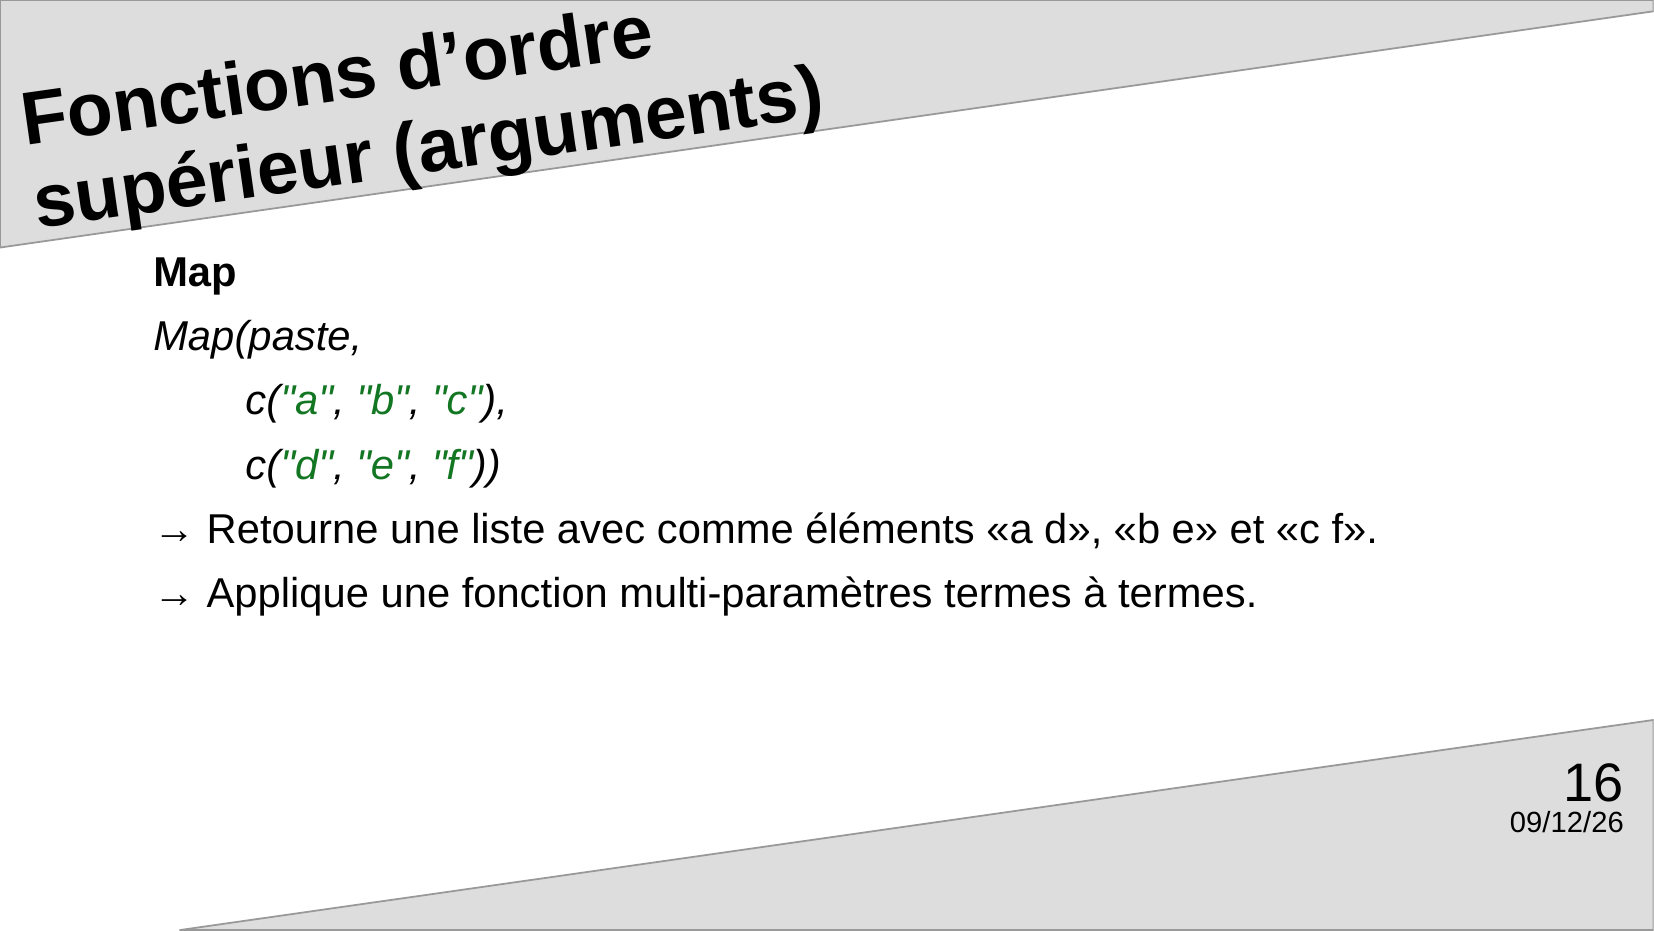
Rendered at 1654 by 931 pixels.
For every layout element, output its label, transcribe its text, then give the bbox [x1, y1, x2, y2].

list Map Map(paste, c("a", "b", "c"), c("d", "e", "f")) → Retourne une liste avec comme éléments «a d», «b e» et «c f». → Applique une fonction multi-paramètres termes à termes. [82, 248, 1538, 789]
title Fonctions d’ordre supérieur (arguments) [16, 0, 1502, 245]
